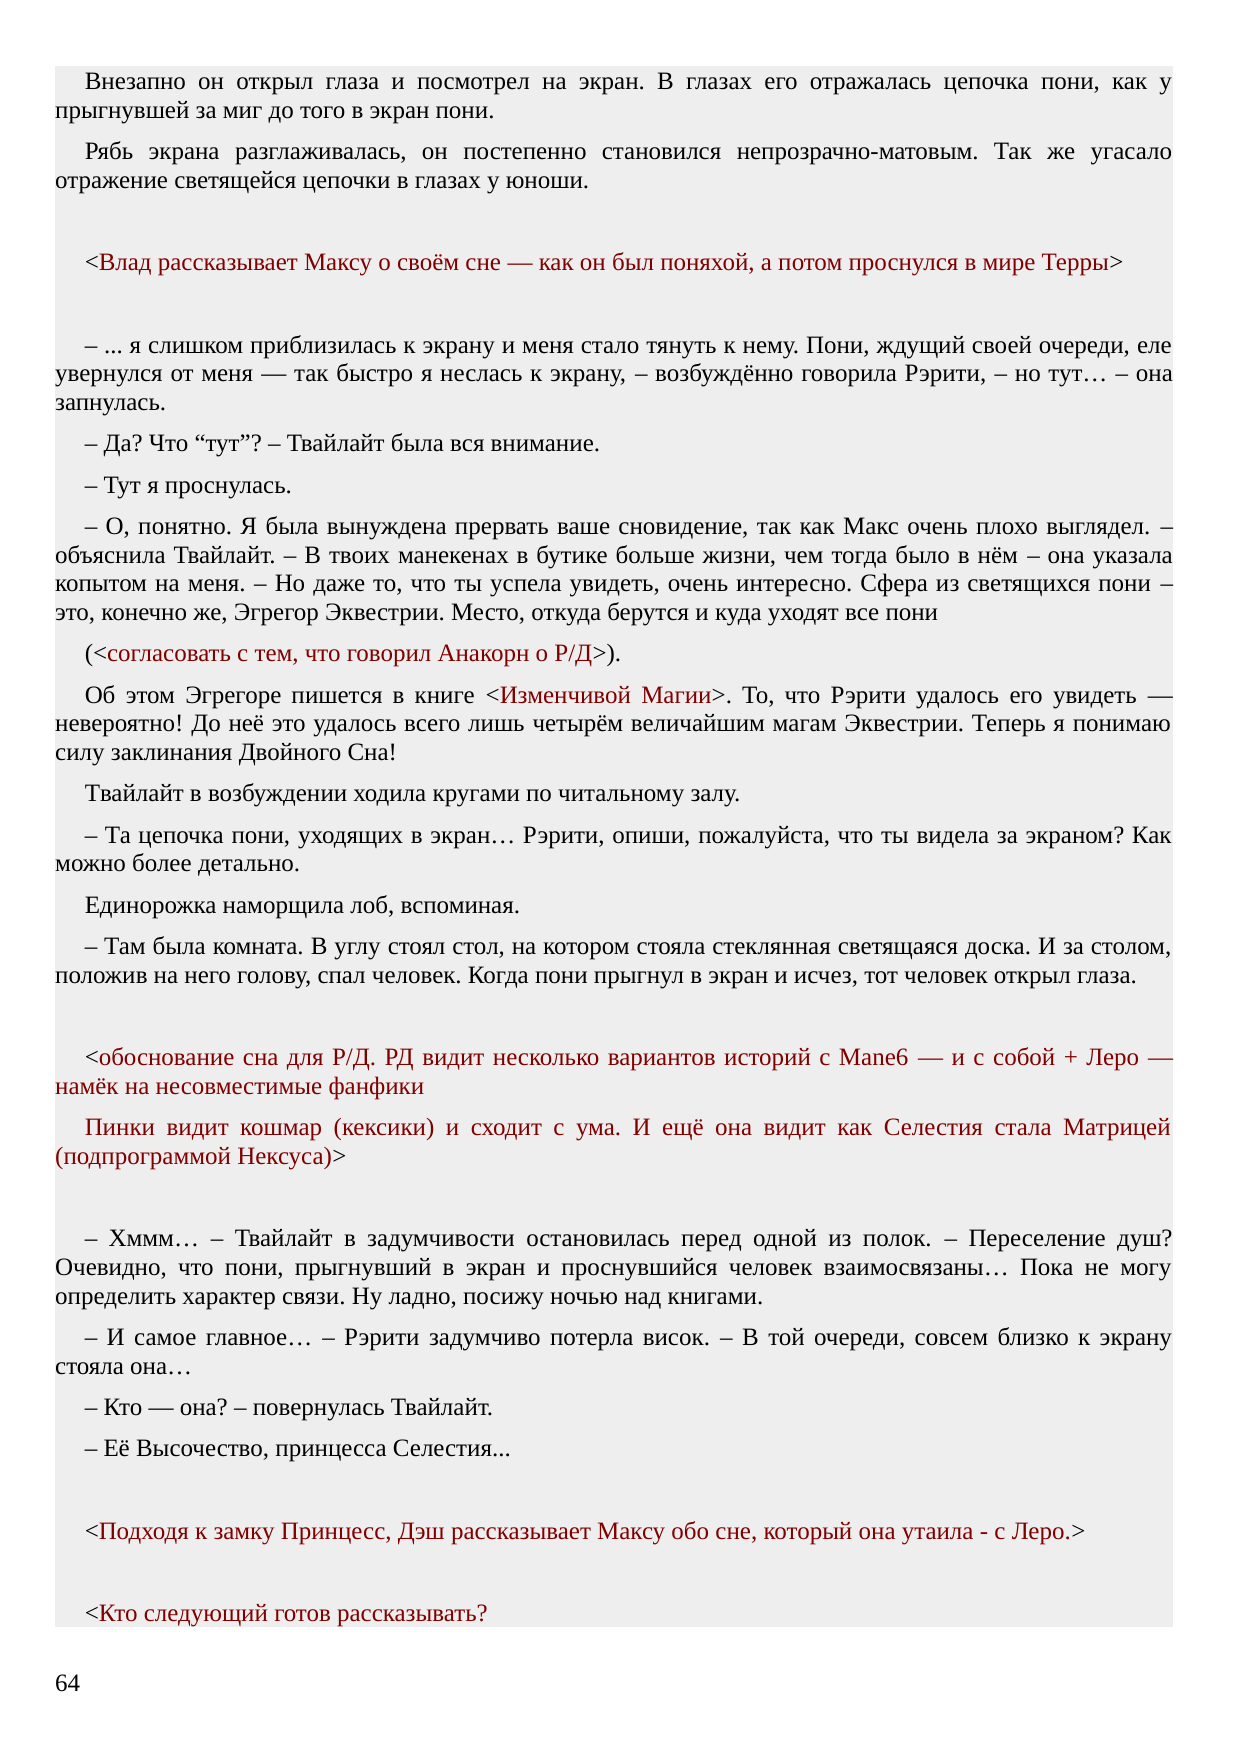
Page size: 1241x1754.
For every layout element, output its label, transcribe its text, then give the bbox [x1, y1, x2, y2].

text – Там была комната. В углу стоял стол, на котором стояла стеклянная светящаяся доска. И за столом, положив на него голову, спал человек. Когда пони прыгнул в экран и исчез, тот человек открыл глаза. [55, 931, 1173, 988]
text <обоснование сна для Р/Д. РД видит несколько вариантов историй с Mane6 — и с собой + Леро — намёк на несовместимые фанфики [55, 1042, 1173, 1100]
text – Тут я проснулась. [55, 470, 1173, 498]
text – Кто — она? – повернулась Твайлайт. [55, 1392, 1173, 1421]
text – Хммм… – Твайлайт в задумчивости остановилась перед одной из полок. – Переселение душ? Очевидно, что пони, прыгнувший в экран и проснувшийся человек взаимосвязаны… Пока не могу определить характер связи. Ну ладно, посижу ночью над книгами. [55, 1223, 1173, 1310]
text <Влад рассказывает Максу о своём сне — как он был поняхой, а потом проснулся в мире Терры> [55, 247, 1173, 276]
text (<согласовать с тем, что говорил Анакорн о Р/Д>). [55, 638, 1173, 667]
text – Её Высочество, принцесса Селестия... [55, 1433, 1173, 1462]
text Единорожка наморщила лоб, вспоминая. [55, 890, 1173, 918]
text – Да? Что “тут”? – Твайлайт была вся внимание. [55, 428, 1173, 457]
text Твайлайт в возбуждении ходила кругами по читальному залу. [55, 778, 1173, 807]
text – И самое главное… – Рэрити задумчиво потерла висок. – В той очереди, совсем близко к экрану стояла она… [55, 1322, 1173, 1380]
text <Кто следующий готов рассказывать? [55, 1598, 1173, 1627]
text – Та цепочка пони, уходящих в экран… Рэрити, опиши, пожалуйста, что ты видела за экраном? Как можно более детально. [55, 820, 1173, 877]
text Пинки видит кошмар (кексики) и сходит с ума. И ещё она видит как Селестия стала Матрицей (подпрограммой Нексуса)> [55, 1112, 1173, 1170]
text – О, понятно. Я была вынуждена прервать ваше сновидение, так как Макс очень плохо выглядел. – объяснила Твайлайт. – В твоих манекенах в бутике больше жизни, чем тогда было в нём – она указала копытом на меня. – Но даже то, что ты успела увидеть, очень интересно. Сфера из светящихся пони – это, конечно же, Эгрегор Эквестрии. Место, откуда берутся и куда уходят все пони [55, 511, 1173, 626]
text – ... я слишком приблизилась к экрану и меня стало тянуть к нему. Пони, ждущий своей очереди, еле увернулся от меня — так быстро я неслась к экрану, – возбуждённо говорила Рэрити, – но тут… – она запнулась. [55, 330, 1173, 416]
text <Подходя к замку Принцесс, Дэш рассказывает Максу обо сне, который она утаила - с Леро.> [55, 1516, 1173, 1545]
text Об этом Эгрегоре пишется в книге <Изменчивой Магии>. То, что Рэрити удалось его увидеть — невероятно! До неё это удалось всего лишь четырём величайшим магам Эквестрии. Теперь я понимаю силу заклинания Двойного Сна! [55, 680, 1173, 766]
text Внезапно он открыл глаза и посмотрел на экран. В глазах его отражалась цепочка пони, как у прыгнувшей за миг до того в экран пони. [55, 66, 1173, 123]
text Рябь экрана разглаживалась, он постепенно становился непрозрачно-матовым. Так же угасало отражение светящейся цепочки в глазах у юноши. [55, 136, 1173, 193]
